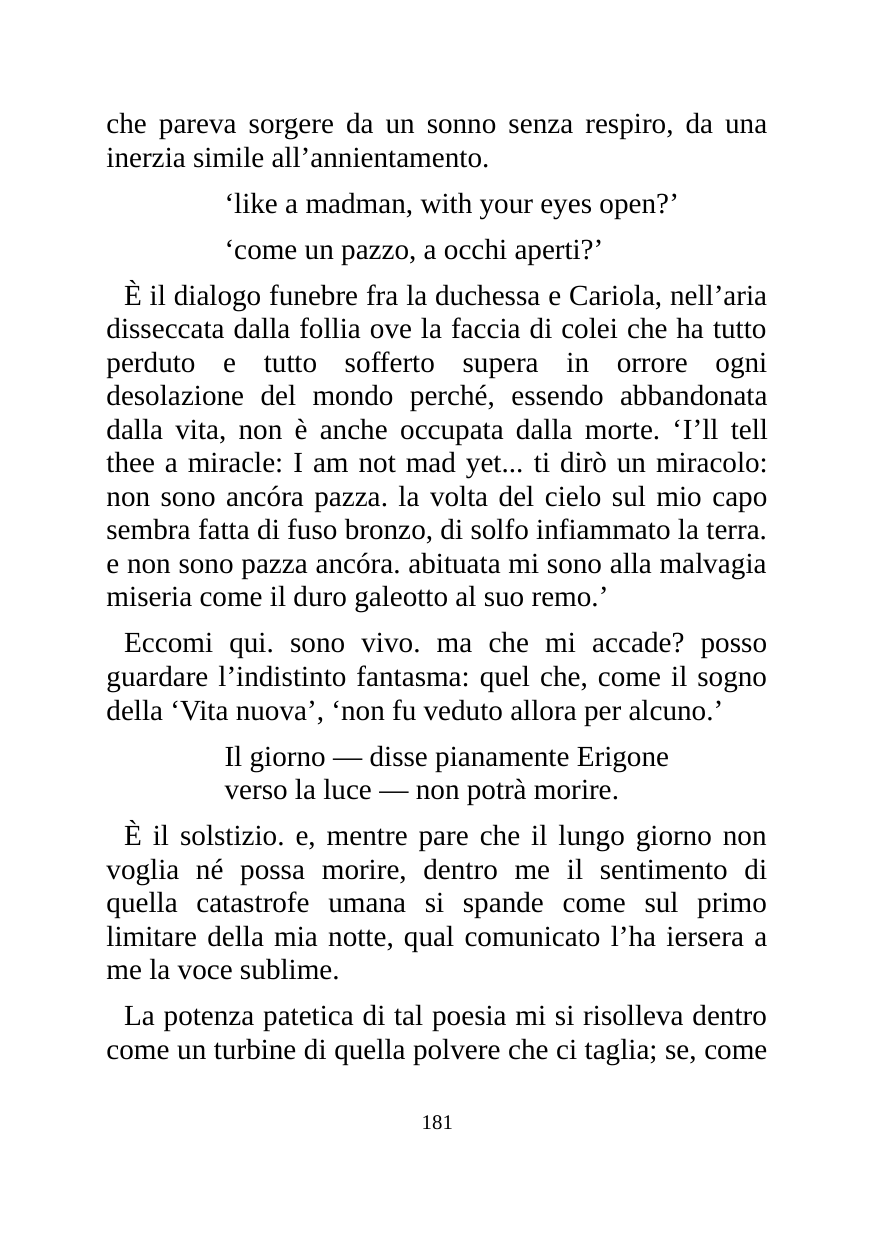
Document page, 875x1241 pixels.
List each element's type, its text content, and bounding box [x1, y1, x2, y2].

text ‘like a madman, with your eyes open?’ [224, 186, 768, 219]
text È il dialogo funebre fra la duchessa e Cariola, nell’aria disseccata dalla follia ove la faccia di colei che ha tutto perduto e tutto sofferto supera in orrore ogni desolazione del mondo perché, essendo abbandonata dalla vita, non è anche occupata dalla morte. ‘I’ll tell thee a miracle: I am not mad yet... ti dirò un miracolo: non sono ancóra pazza. la volta del cielo sul mio capo sembra fatta di fuso bronzo, di solfo infiammato la terra. e non sono pazza ancóra. abituata mi sono alla malvagia miseria come il duro galeotto al suo remo.’ [106, 278, 768, 613]
text La potenza patetica di tal poesia mi si risolleva dentro come un turbine di quella polvere che ci taglia; se, come [106, 998, 768, 1066]
text Il giorno — disse pianamente Erigone [224, 739, 768, 772]
text Eccomi qui. sono vivo. ma che mi accade? posso guardare l’indistinto fantasma: quel che, come il sogno della ‘Vita nuova’, ‘non fu veduto allora per alcuno.’ [106, 626, 768, 726]
text che pareva sorgere da un sonno senza respiro, da una inerzia simile all’annientamento. [106, 106, 768, 173]
text ‘come un pazzo, a occhi aperti?’ [224, 232, 768, 265]
text È il solstizio. e, mentre pare che il lungo giorno non voglia né possa morire, dentro me il sentimento di quella catastrofe umana si spande come sul primo limitare della mia notte, qual comunicato l’ha iersera a me la voce sublime. [106, 818, 768, 986]
text verso la luce — non potrà morire. [224, 772, 768, 806]
